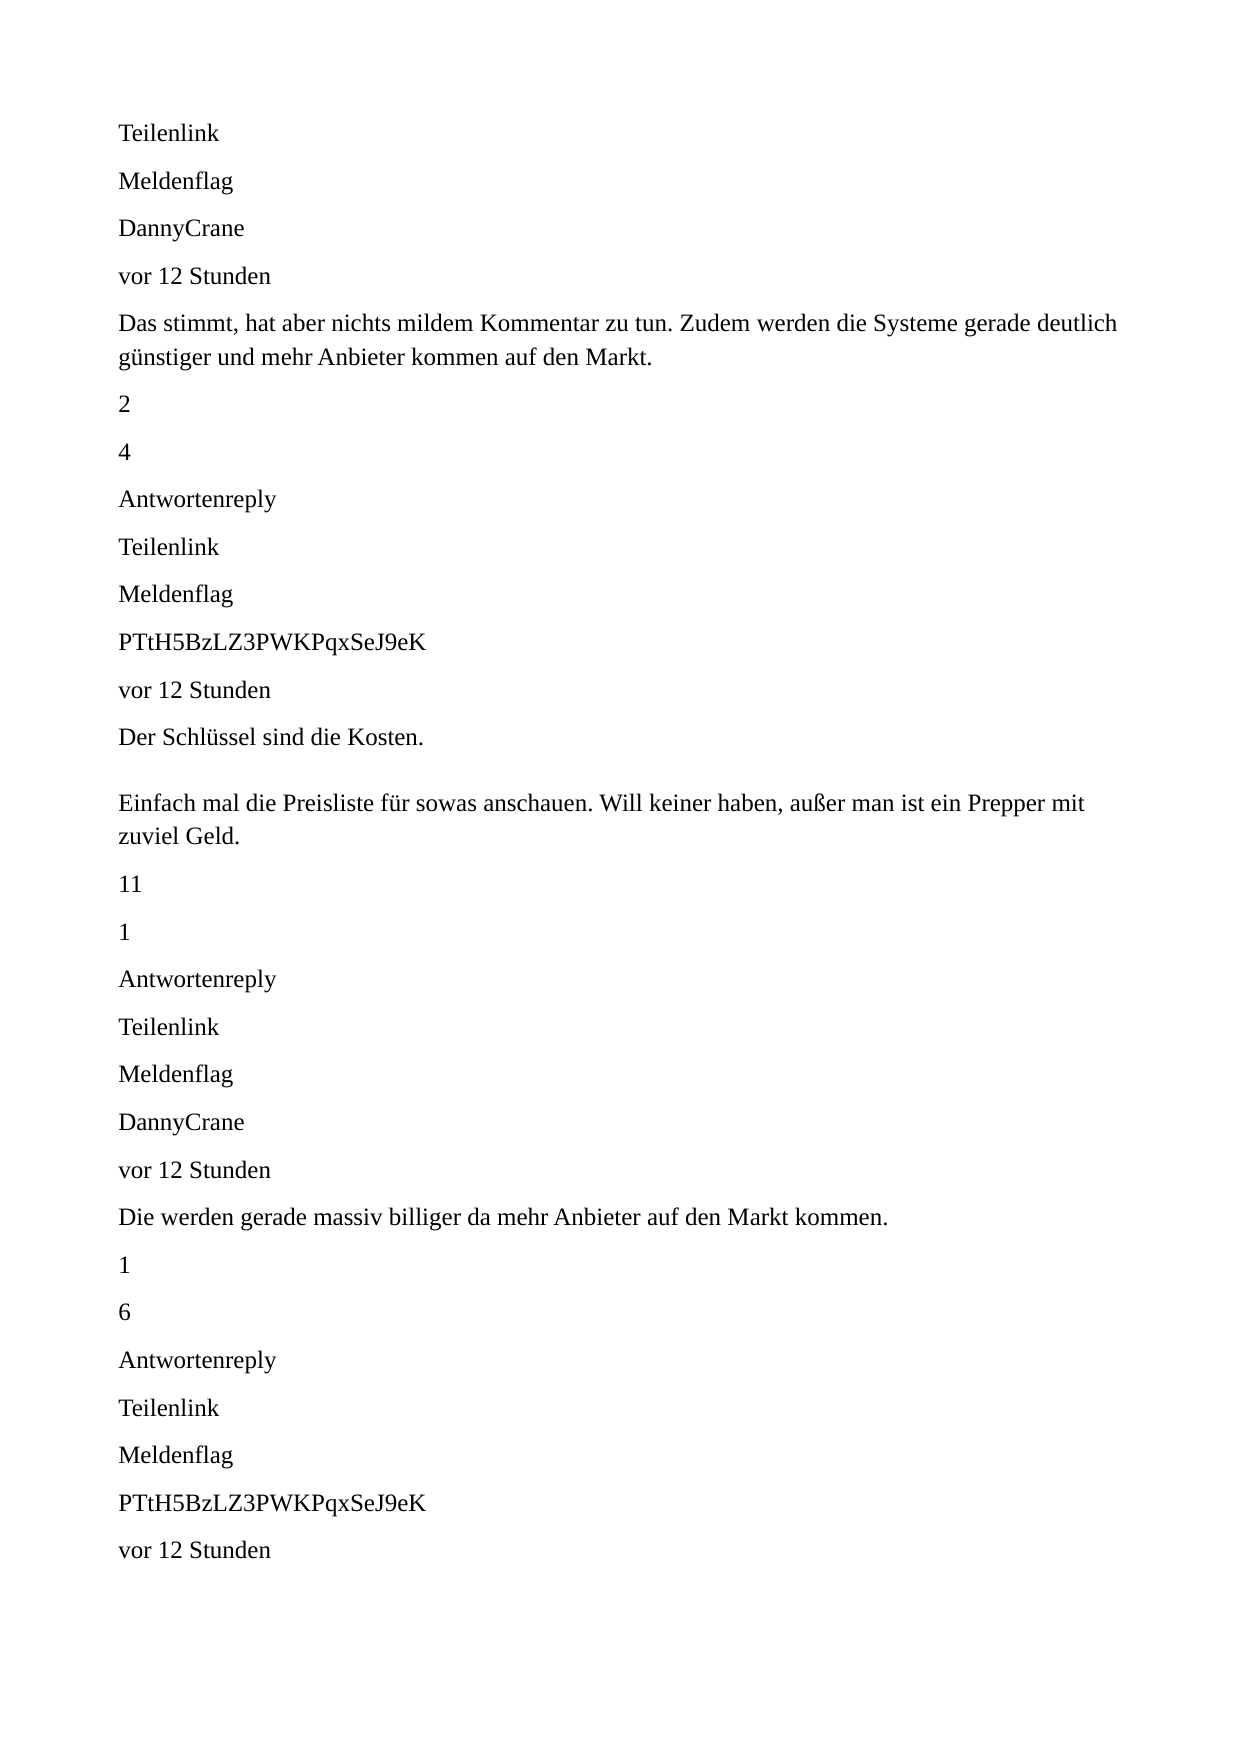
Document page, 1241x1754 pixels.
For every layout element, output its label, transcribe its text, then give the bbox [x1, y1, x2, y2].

text 4 [118, 437, 1122, 466]
text DannyCrane [118, 1107, 1122, 1136]
text Das stimmt, hat aber nichts mildem Kommentar zu tun. Zudem werden die Systeme gerade deutlich günstiger und mehr Anbieter kommen auf den Markt. [118, 308, 1122, 370]
text vor 12 Stunden [118, 1536, 1122, 1564]
text Meldenflag [118, 1440, 1122, 1469]
text 6 [118, 1297, 1122, 1326]
text 1 [118, 917, 1122, 945]
text Teilenlink [118, 118, 1122, 147]
text Meldenflag [118, 1059, 1122, 1088]
text Die werden gerade massiv billiger da mehr Anbieter auf den Markt kommen. [118, 1202, 1122, 1231]
text DannyCrane [118, 213, 1122, 242]
text vor 12 Stunden [118, 1155, 1122, 1183]
text Teilenlink [118, 1393, 1122, 1421]
text 11 [118, 869, 1122, 898]
text Meldenflag [118, 579, 1122, 608]
text Teilenlink [118, 532, 1122, 561]
text Antwortenreply [118, 964, 1122, 993]
text Antwortenreply [118, 484, 1122, 513]
text vor 12 Stunden [118, 261, 1122, 290]
text 2 [118, 389, 1122, 418]
text Meldenflag [118, 166, 1122, 194]
text 1 [118, 1250, 1122, 1279]
text Der Schlüssel sind die Kosten. Einfach mal die Preisliste für sowas anschauen. Will keiner haben, außer man ist ein Prepper mit zuviel Geld. [118, 722, 1122, 850]
text vor 12 Stunden [118, 675, 1122, 703]
text PTtH5BzLZ3PWKPqxSeJ9eK [118, 1488, 1122, 1517]
text PTtH5BzLZ3PWKPqxSeJ9eK [118, 627, 1122, 656]
text Teilenlink [118, 1012, 1122, 1041]
text Antwortenreply [118, 1345, 1122, 1374]
